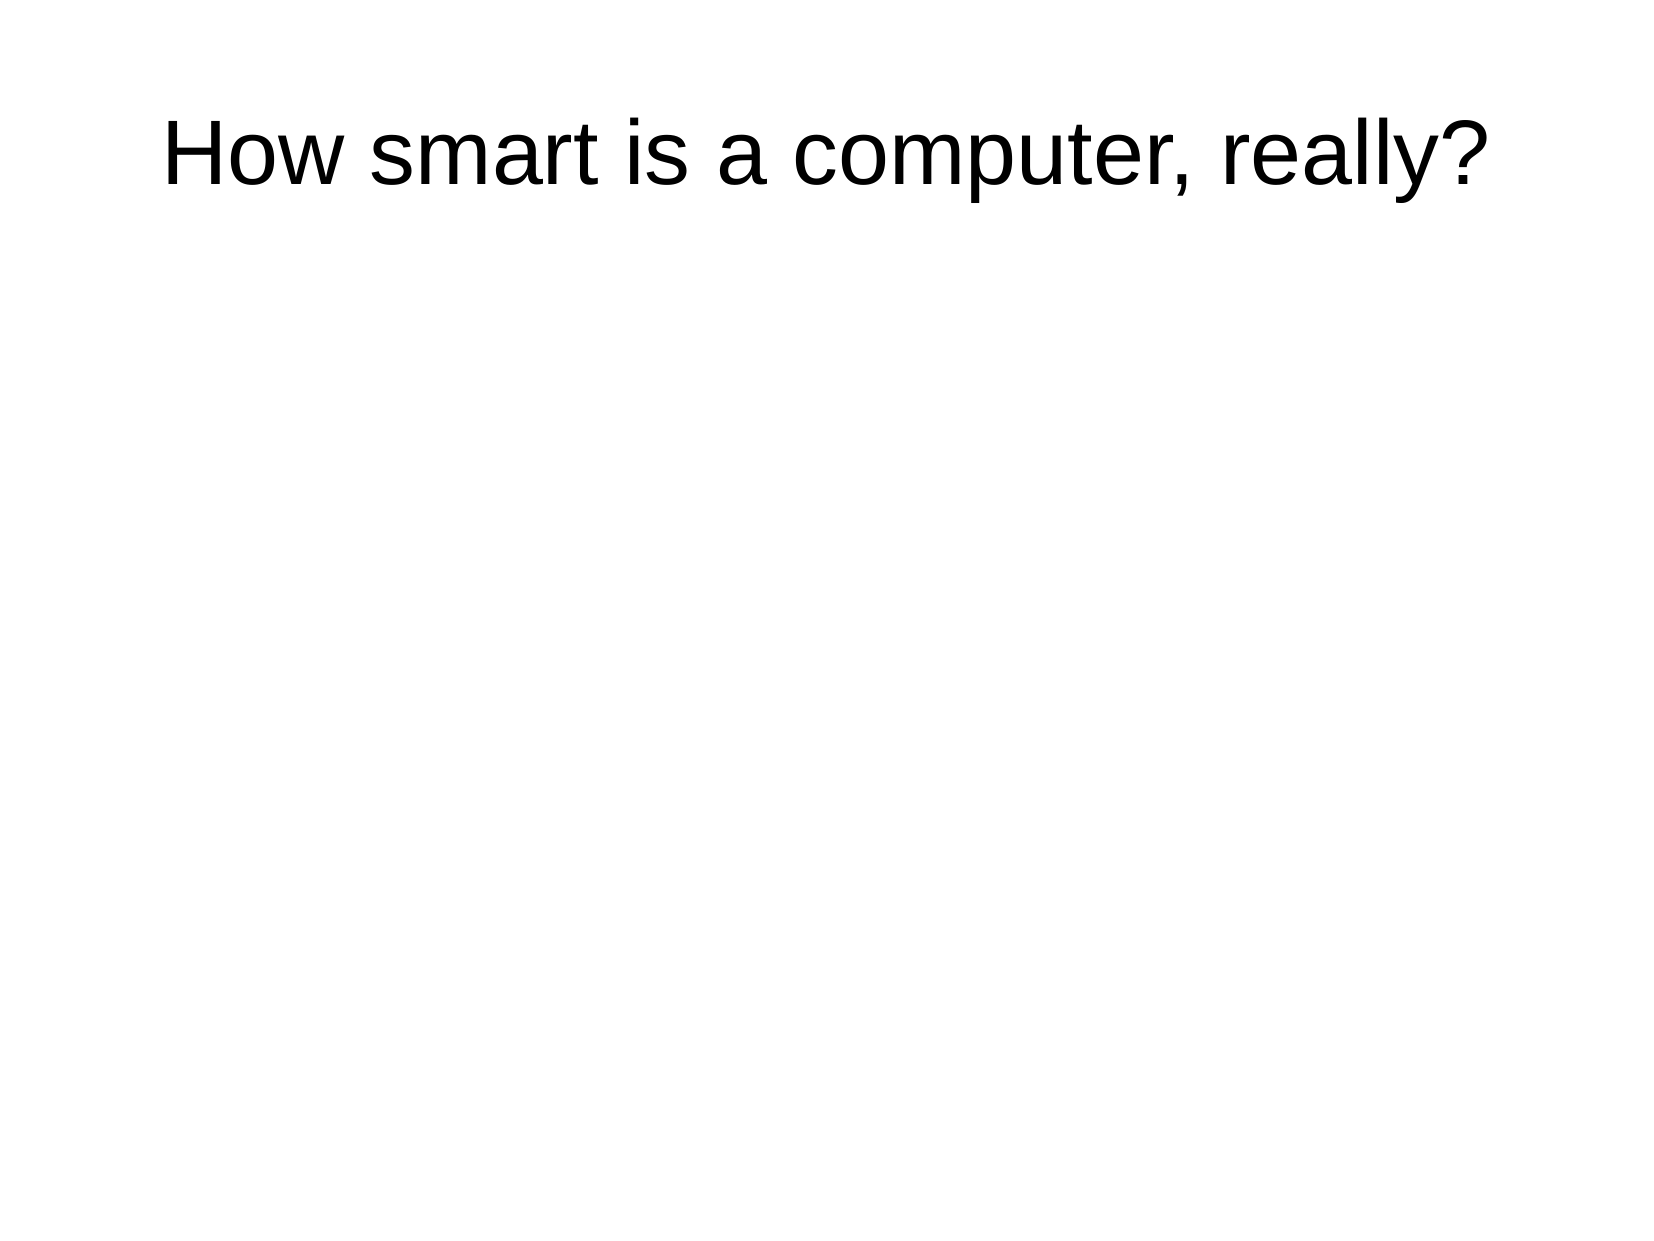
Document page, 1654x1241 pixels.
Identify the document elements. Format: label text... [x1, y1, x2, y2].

title How smart is a computer, really? [82, 49, 1571, 257]
